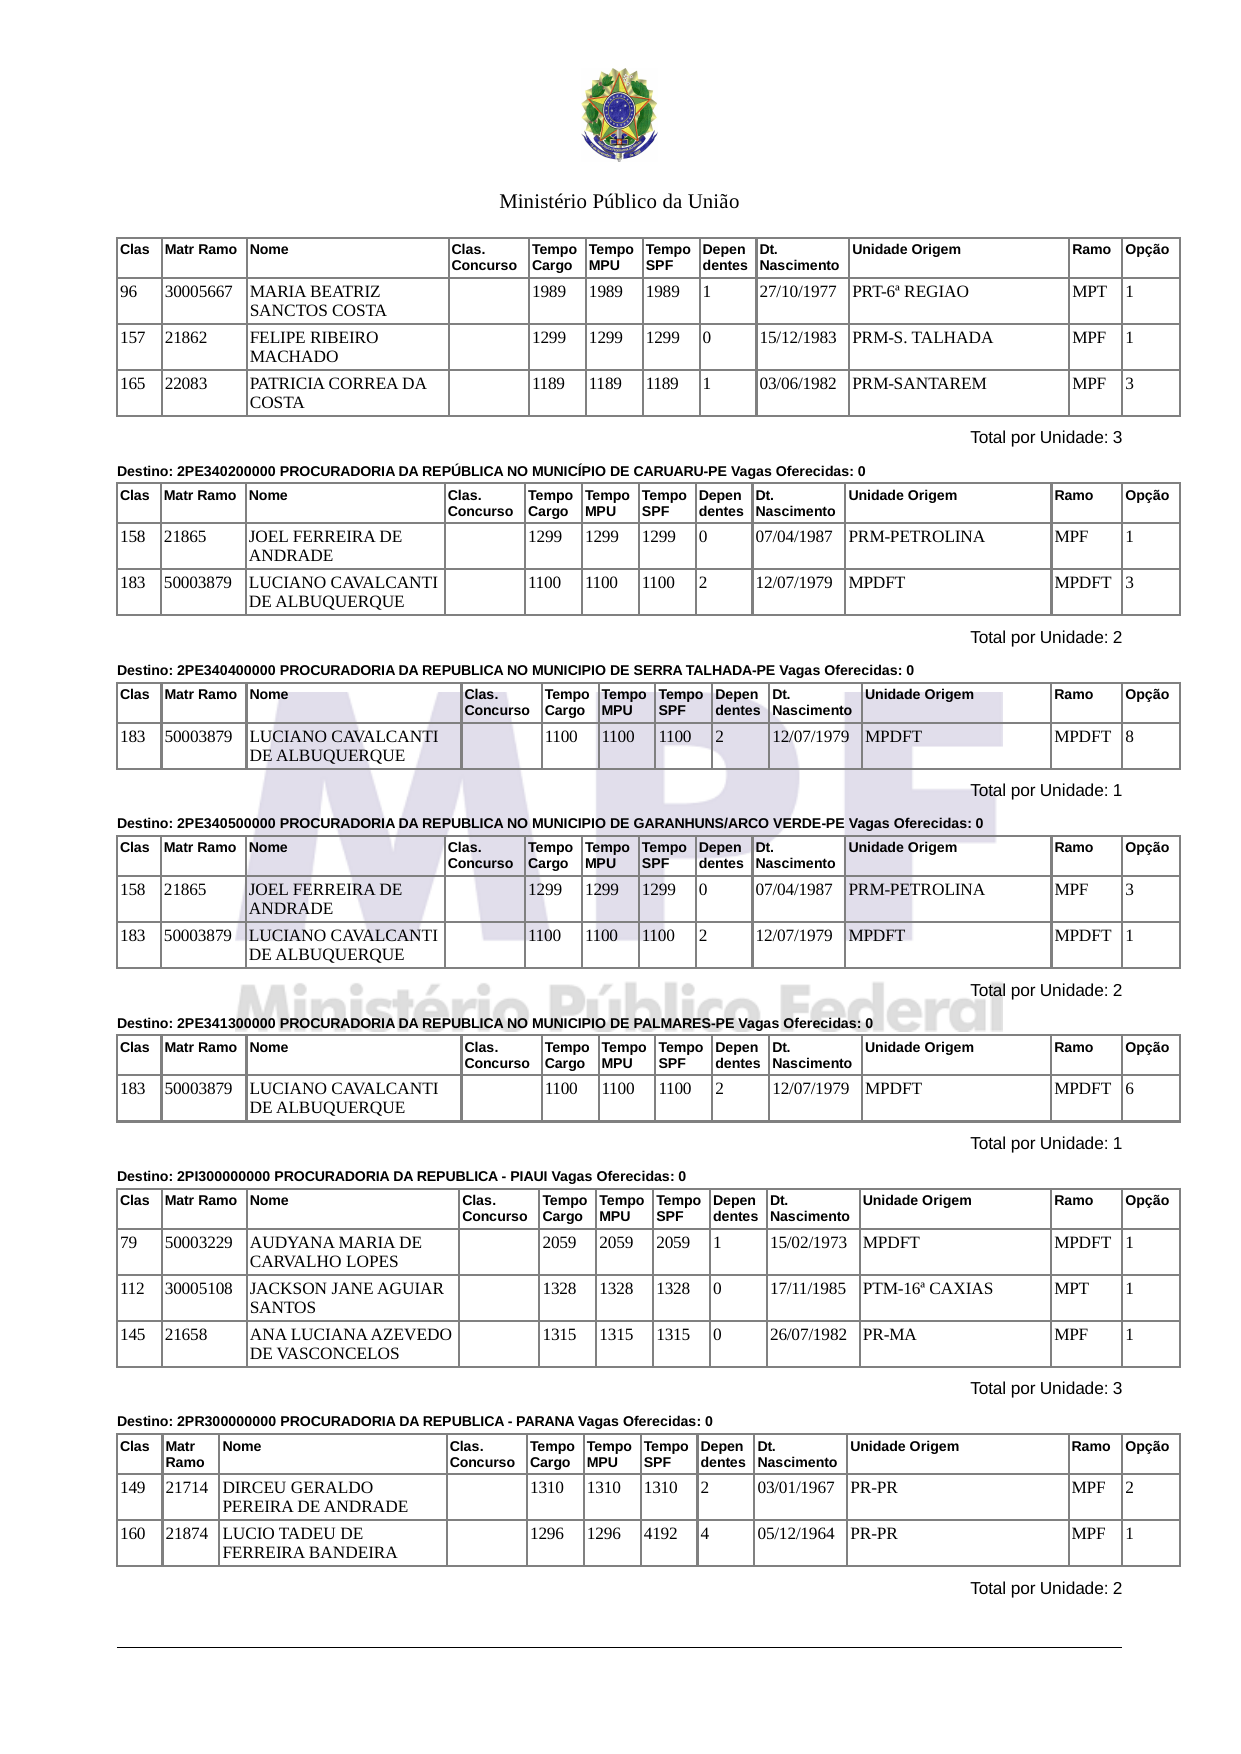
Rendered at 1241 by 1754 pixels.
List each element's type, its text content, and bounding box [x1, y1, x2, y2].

table_cell 07/04/1987 [754, 877, 844, 921]
picture [463, 724, 541, 768]
table_header Tempo MPU [583, 484, 638, 522]
picture [235, 999, 1004, 1015]
picture [600, 724, 654, 768]
table_cell PRM-PETROLINA [846, 877, 1050, 921]
table_header Tempo Cargo [540, 1190, 595, 1228]
picture [446, 877, 524, 921]
table_header Clas. Concurso [460, 1190, 538, 1228]
table_header Clas. Concurso [448, 1435, 526, 1473]
table_header Clas. Concurso [446, 484, 524, 522]
table_cell 1296 [528, 1521, 583, 1565]
table_cell 149 [118, 1475, 161, 1519]
table_header Matr Ramo [162, 837, 245, 875]
table_header Clas. Concurso [446, 837, 524, 875]
table_cell 12/07/1979 [754, 923, 844, 967]
table_header Ramo [1053, 484, 1121, 522]
table_cell 1100 [543, 724, 598, 768]
table_cell 1 [1123, 1322, 1179, 1366]
table_header Dt. Nascimento [758, 239, 848, 277]
text Destino: 2PE341300000 PROCURADORIA DA REPUBLICA NO MUNICIPIO DE PALMARES-PE Vagas Oferecidas: 0 [117, 1015, 1122, 1031]
table_header Matr Ramo [163, 239, 246, 277]
picture [248, 692, 460, 722]
picture [754, 923, 844, 967]
picture [235, 692, 245, 722]
table_cell 96 [118, 279, 161, 323]
table_cell 1 [1123, 923, 1179, 967]
table_cell 50003879 [163, 1076, 245, 1120]
table_header Nome [248, 684, 460, 722]
table_cell 1 [1123, 1230, 1179, 1274]
table_header Clas [118, 684, 160, 722]
table_cell MPDFT [1053, 570, 1121, 614]
table_cell PRT-6ª REGIAO [850, 279, 1068, 323]
table_cell 1299 [644, 325, 699, 369]
text Destino: 2PR300000000 PROCURADORIA DA REPUBLICA - PARANA Vagas Oferecidas: 0 [117, 1414, 1122, 1430]
table_cell 2 [697, 570, 751, 614]
table_cell 1328 [654, 1276, 709, 1320]
table_cell 1 [1123, 325, 1179, 369]
table_cell 1299 [587, 325, 642, 369]
table_header Clas [118, 1190, 161, 1228]
picture [526, 837, 581, 875]
picture [863, 724, 1004, 768]
table_header Opção [1123, 1036, 1179, 1074]
text Total por Unidade: 2 [117, 1578, 1122, 1598]
text Total por Unidade: 3 [117, 428, 1122, 447]
picture [713, 692, 768, 722]
table_cell 1100 [543, 1076, 598, 1120]
table_cell 183 [118, 923, 160, 967]
table_header Matr Ramo [162, 484, 245, 522]
table_cell 2 [713, 724, 768, 768]
table_cell 50003879 [162, 923, 245, 967]
table_header Dt. Nascimento [754, 837, 844, 875]
table_cell 157 [118, 325, 161, 369]
picture [754, 837, 844, 875]
table_cell 0 [711, 1276, 766, 1320]
picture [656, 692, 711, 722]
picture [846, 837, 1004, 875]
table_header Tempo Cargo [526, 484, 581, 522]
table_cell 22083 [163, 371, 246, 415]
table_header Depen dentes [713, 1036, 768, 1074]
table_cell 1189 [587, 371, 642, 415]
table_header Nome [247, 484, 444, 522]
table_header Depen dentes [701, 239, 755, 277]
table_cell 03/01/1967 [755, 1475, 846, 1519]
table_cell 07/04/1987 [754, 524, 844, 568]
picture [247, 877, 444, 921]
text Destino: 2PE340200000 PROCURADORIA DA REPÚBLICA NO MUNICÍPIO DE CARUARU-PE Vagas Oferecidas: 0 [117, 463, 1122, 479]
table_header Nome [248, 1036, 460, 1074]
table_cell ANA LUCIANA AZEVEDO DE VASCONCELOS [248, 1322, 458, 1366]
table_cell 1310 [528, 1475, 583, 1519]
table_header Ramo [1052, 1036, 1121, 1074]
table_header Tempo MPU [587, 239, 642, 277]
table_cell 2 [713, 1076, 768, 1120]
table_cell [463, 724, 541, 768]
table_header Tempo Cargo [543, 684, 598, 722]
table_cell 1310 [642, 1475, 696, 1519]
table_header Nome [248, 239, 448, 277]
picture [583, 923, 638, 967]
table_header Tempo MPU [585, 1435, 640, 1473]
picture [526, 877, 581, 921]
table_cell 1296 [585, 1521, 640, 1565]
table_cell [450, 279, 528, 323]
table_cell 1100 [583, 923, 638, 967]
table_header Depen dentes [697, 837, 751, 875]
table_cell FELIPE RIBEIRO MACHADO [248, 325, 448, 369]
table_header Clas. Concurso [463, 1036, 541, 1074]
table_cell [460, 1230, 538, 1274]
picture [543, 724, 598, 768]
picture [247, 923, 444, 967]
table_header Tempo Cargo [528, 1435, 583, 1473]
table_header Clas [118, 1036, 160, 1074]
table_header Unidade Origem [850, 239, 1068, 277]
picture [583, 837, 638, 875]
picture [235, 800, 1004, 816]
table_cell 0 [697, 877, 751, 921]
table_header Unidade Origem [846, 837, 1050, 875]
table_cell PATRICIA CORREA DA COSTA [248, 371, 448, 415]
picture [235, 877, 245, 921]
text Total por Unidade: 1 [117, 1133, 1122, 1153]
table_cell 21865 [162, 524, 245, 568]
table_header Tempo MPU [600, 684, 654, 722]
table_cell 50003879 [163, 724, 245, 768]
text Total por Unidade: 3 [117, 1379, 1122, 1398]
table_header Dt. Nascimento [768, 1190, 859, 1228]
table_cell 1989 [644, 279, 699, 323]
table_cell 1 [1123, 524, 1179, 568]
picture [754, 877, 844, 921]
table_cell MPF [1070, 325, 1121, 369]
picture [600, 692, 654, 722]
table_cell 1299 [583, 877, 638, 921]
table_cell 2 [699, 1475, 753, 1519]
table_header Unidade Origem [846, 484, 1050, 522]
table_cell 17/11/1985 [768, 1276, 859, 1320]
table_cell [446, 570, 524, 614]
table_cell PR-PR [848, 1475, 1068, 1519]
table_cell 1299 [640, 877, 695, 921]
table_header Tempo SPF [644, 239, 699, 277]
table_cell 1 [701, 371, 755, 415]
table_cell 27/10/1977 [758, 279, 848, 323]
table_header Tempo Cargo [526, 837, 581, 875]
table_cell 183 [118, 1076, 160, 1120]
text Total por Unidade: 2 [117, 980, 1122, 999]
table_cell [450, 371, 528, 415]
table_header Opção [1123, 1190, 1179, 1228]
table_cell 183 [118, 724, 160, 768]
picture [713, 724, 768, 768]
table_header Dt. Nascimento [770, 1036, 861, 1074]
picture [697, 877, 751, 921]
table_cell MPF [1053, 877, 1121, 921]
table_cell 15/12/1983 [758, 325, 848, 369]
table_cell [446, 524, 524, 568]
table_cell 2059 [597, 1230, 652, 1274]
table_cell 2 [697, 923, 751, 967]
table_cell 1299 [526, 524, 581, 568]
table_cell [448, 1475, 526, 1519]
table_header Nome [220, 1435, 446, 1473]
table_header Tempo MPU [583, 837, 638, 875]
table_cell 1315 [540, 1322, 595, 1366]
table_cell 50003229 [163, 1230, 246, 1274]
table_cell 1189 [644, 371, 699, 415]
table_cell 2 [1123, 1475, 1179, 1519]
table_cell [446, 923, 524, 967]
table_cell 6 [1123, 1076, 1179, 1120]
table_cell 0 [711, 1322, 766, 1366]
table_cell 1328 [540, 1276, 595, 1320]
picture [543, 692, 598, 722]
table_cell 30005108 [163, 1276, 246, 1320]
table_cell 1 [701, 279, 755, 323]
table_cell 0 [701, 325, 755, 369]
table_cell 1299 [583, 524, 638, 568]
table_cell 1299 [526, 877, 581, 921]
table_cell MPF [1052, 1322, 1121, 1366]
table_header Ramo [1052, 684, 1121, 722]
table_header Opção [1123, 239, 1179, 277]
table_cell 158 [118, 524, 160, 568]
table_header Unidade Origem [863, 1036, 1050, 1074]
text Destino: 2PI300000000 PROCURADORIA DA REPUBLICA - PIAUI Vagas Oferecidas: 0 [117, 1168, 1122, 1184]
table_header Clas [118, 484, 160, 522]
picture [247, 837, 444, 875]
table_header Tempo SPF [642, 1435, 696, 1473]
table_cell MPDFT [861, 1230, 1050, 1274]
table_cell PR-MA [861, 1322, 1050, 1366]
text Destino: 2PE340400000 PROCURADORIA DA REPUBLICA NO MUNICIPIO DE SERRA TALHADA-PE Vagas Oferecidas: 0 [117, 662, 1122, 678]
picture [846, 923, 1004, 967]
table_cell LUCIANO CAVALCANTI DE ALBUQUERQUE [247, 570, 444, 614]
table_cell JACKSON JANE AGUIAR SANTOS [248, 1276, 458, 1320]
table_cell MPT [1070, 279, 1121, 323]
table_cell 8 [1123, 724, 1179, 768]
table_cell 1315 [654, 1322, 709, 1366]
picture [697, 923, 751, 967]
table_header Tempo SPF [640, 484, 695, 522]
table_header Clas [118, 837, 160, 875]
table_cell 3 [1123, 371, 1179, 415]
table_header Dt. Nascimento [754, 484, 844, 522]
picture [235, 837, 245, 875]
table_cell 1100 [600, 1076, 654, 1120]
table_header Tempo Cargo [530, 239, 585, 277]
table_cell MARIA BEATRIZ SANCTOS COSTA [248, 279, 448, 323]
table_header Unidade Origem [863, 684, 1050, 722]
table_cell 1100 [640, 570, 695, 614]
table_header Tempo MPU [600, 1036, 654, 1074]
table_cell 4 [699, 1521, 753, 1565]
picture [526, 923, 581, 967]
table_cell LUCIANO CAVALCANTI DE ALBUQUERQUE [247, 923, 444, 967]
picture [770, 692, 861, 722]
table_cell 12/07/1979 [770, 724, 861, 768]
table_cell DIRCEU GERALDO PEREIRA DE ANDRADE [220, 1475, 446, 1519]
table_cell 1 [1123, 279, 1179, 323]
table_cell 1189 [530, 371, 585, 415]
table_cell [446, 877, 524, 921]
table_cell 1100 [526, 570, 581, 614]
table_cell LUCIO TADEU DE FERREIRA BANDEIRA [220, 1521, 446, 1565]
table_header Unidade Origem [848, 1435, 1068, 1473]
table_cell 1100 [656, 1076, 711, 1120]
table_header Nome [247, 837, 444, 875]
table_header Tempo SPF [654, 1190, 709, 1228]
table_cell [463, 1076, 541, 1120]
picture [697, 837, 751, 875]
table_cell MPDFT [1053, 923, 1121, 967]
table_cell 12/07/1979 [754, 570, 844, 614]
table_cell PRM-S. TALHADA [850, 325, 1068, 369]
table_header Tempo SPF [656, 1036, 711, 1074]
table_cell MPF [1053, 524, 1121, 568]
table_cell 158 [118, 877, 160, 921]
table_cell 3 [1123, 570, 1179, 614]
table_cell PRM-SANTAREM [850, 371, 1068, 415]
picture [656, 724, 711, 768]
table_cell 1310 [585, 1475, 640, 1519]
table_cell 05/12/1964 [755, 1521, 846, 1565]
table_header Depen dentes [699, 1435, 753, 1473]
table_cell JOEL FERREIRA DE ANDRADE [247, 877, 444, 921]
picture [640, 923, 695, 967]
table_cell 79 [118, 1230, 161, 1274]
table_header Matr Ramo [163, 684, 245, 722]
table_cell MPF [1070, 1475, 1121, 1519]
table_header Dt. Nascimento [755, 1435, 846, 1473]
picture [846, 877, 1004, 921]
table_header Dt. Nascimento [770, 684, 861, 722]
table_header Matr Ramo [163, 1190, 246, 1228]
table_cell 1328 [597, 1276, 652, 1320]
table_cell 2059 [654, 1230, 709, 1274]
picture [235, 770, 1004, 781]
table_cell 26/07/1982 [768, 1322, 859, 1366]
table_header Ramo [1070, 239, 1121, 277]
table_cell [460, 1276, 538, 1320]
picture [640, 877, 695, 921]
table_cell MPDFT [863, 1076, 1050, 1120]
table_cell 4192 [642, 1521, 696, 1565]
table_cell 160 [118, 1521, 161, 1565]
table_cell 112 [118, 1276, 161, 1320]
table_cell [448, 1521, 526, 1565]
table_cell PTM-16ª CAXIAS [861, 1276, 1050, 1320]
table_cell 1989 [530, 279, 585, 323]
picture [863, 692, 1004, 722]
table_cell 183 [118, 570, 160, 614]
table_cell 1100 [526, 923, 581, 967]
table_cell 3 [1123, 877, 1179, 921]
table_cell 1100 [600, 724, 654, 768]
table_header Tempo SPF [656, 684, 711, 722]
table_cell 21862 [163, 325, 246, 369]
table_cell 1315 [597, 1322, 652, 1366]
table_cell PR-PR [848, 1521, 1068, 1565]
picture [640, 837, 695, 875]
table_cell 21714 [164, 1475, 218, 1519]
table_header Unidade Origem [861, 1190, 1050, 1228]
table_header Opção [1123, 1435, 1179, 1473]
table_header Clas. Concurso [463, 684, 541, 722]
table_cell 1100 [583, 570, 638, 614]
table_cell MPDFT [846, 923, 1050, 967]
picture [446, 923, 524, 967]
picture [248, 724, 460, 768]
table_header Tempo MPU [597, 1190, 652, 1228]
table_cell MPDFT [1052, 1076, 1121, 1120]
table_header Clas. Concurso [450, 239, 528, 277]
table_cell MPDFT [1052, 1230, 1121, 1274]
table_header Depen dentes [711, 1190, 766, 1228]
picture [446, 837, 524, 875]
table_cell 1989 [587, 279, 642, 323]
table_cell 21874 [164, 1521, 218, 1565]
table_header Clas [118, 239, 161, 277]
table_cell 21658 [163, 1322, 246, 1366]
table_cell 50003879 [162, 570, 245, 614]
table_cell 1 [1123, 1521, 1179, 1565]
table_header Tempo SPF [640, 837, 695, 875]
table_cell 0 [697, 524, 751, 568]
text Total por Unidade: 1 [117, 781, 1122, 800]
table_cell MPDFT [1052, 724, 1121, 768]
table_header Depen dentes [713, 684, 768, 722]
picture [583, 877, 638, 921]
table_cell 1100 [656, 724, 711, 768]
table_cell MPDFT [846, 570, 1050, 614]
table_header Opção [1123, 837, 1179, 875]
table_cell 03/06/1982 [758, 371, 848, 415]
table_cell [460, 1322, 538, 1366]
table_cell 1 [1123, 1276, 1179, 1320]
table_header Ramo [1052, 1190, 1121, 1228]
table_cell 1 [711, 1230, 766, 1274]
table_cell 21865 [162, 877, 245, 921]
table_cell 30005667 [163, 279, 246, 323]
table_header Matr Ramo [163, 1036, 245, 1074]
picture [235, 969, 1004, 980]
table_cell PRM-PETROLINA [846, 524, 1050, 568]
table_header Depen dentes [697, 484, 751, 522]
text Total por Unidade: 2 [117, 627, 1122, 647]
table_cell JOEL FERREIRA DE ANDRADE [247, 524, 444, 568]
table_cell 1299 [530, 325, 585, 369]
table_cell MPT [1052, 1276, 1121, 1320]
picture [770, 724, 861, 768]
table_cell 2059 [540, 1230, 595, 1274]
table_header Opção [1123, 484, 1179, 522]
table_cell AUDYANA MARIA DE CARVALHO LOPES [248, 1230, 458, 1274]
table_header Ramo [1070, 1435, 1121, 1473]
table_header Matr Ramo [164, 1435, 218, 1473]
table_header Clas [118, 1435, 161, 1473]
table_cell 12/07/1979 [770, 1076, 861, 1120]
table_cell 15/02/1973 [768, 1230, 859, 1274]
table_header Ramo [1053, 837, 1121, 875]
table_cell LUCIANO CAVALCANTI DE ALBUQUERQUE [248, 1076, 460, 1120]
table_header Opção [1123, 684, 1179, 722]
table_cell MPF [1070, 371, 1121, 415]
picture [463, 692, 541, 722]
table_cell 165 [118, 371, 161, 415]
table_cell 145 [118, 1322, 161, 1366]
picture [235, 923, 245, 967]
table_cell MPDFT [863, 724, 1050, 768]
table_cell [450, 325, 528, 369]
table_header Tempo Cargo [543, 1036, 598, 1074]
table_cell MPF [1070, 1521, 1121, 1565]
text Destino: 2PE340500000 PROCURADORIA DA REPUBLICA NO MUNICIPIO DE GARANHUNS/ARCO VERDE-PE Vagas Oferecidas: 0 [117, 816, 1122, 832]
table_header Nome [248, 1190, 458, 1228]
table_cell 1100 [640, 923, 695, 967]
table_cell 1299 [640, 524, 695, 568]
table_cell LUCIANO CAVALCANTI DE ALBUQUERQUE [248, 724, 460, 768]
picture [235, 724, 245, 768]
